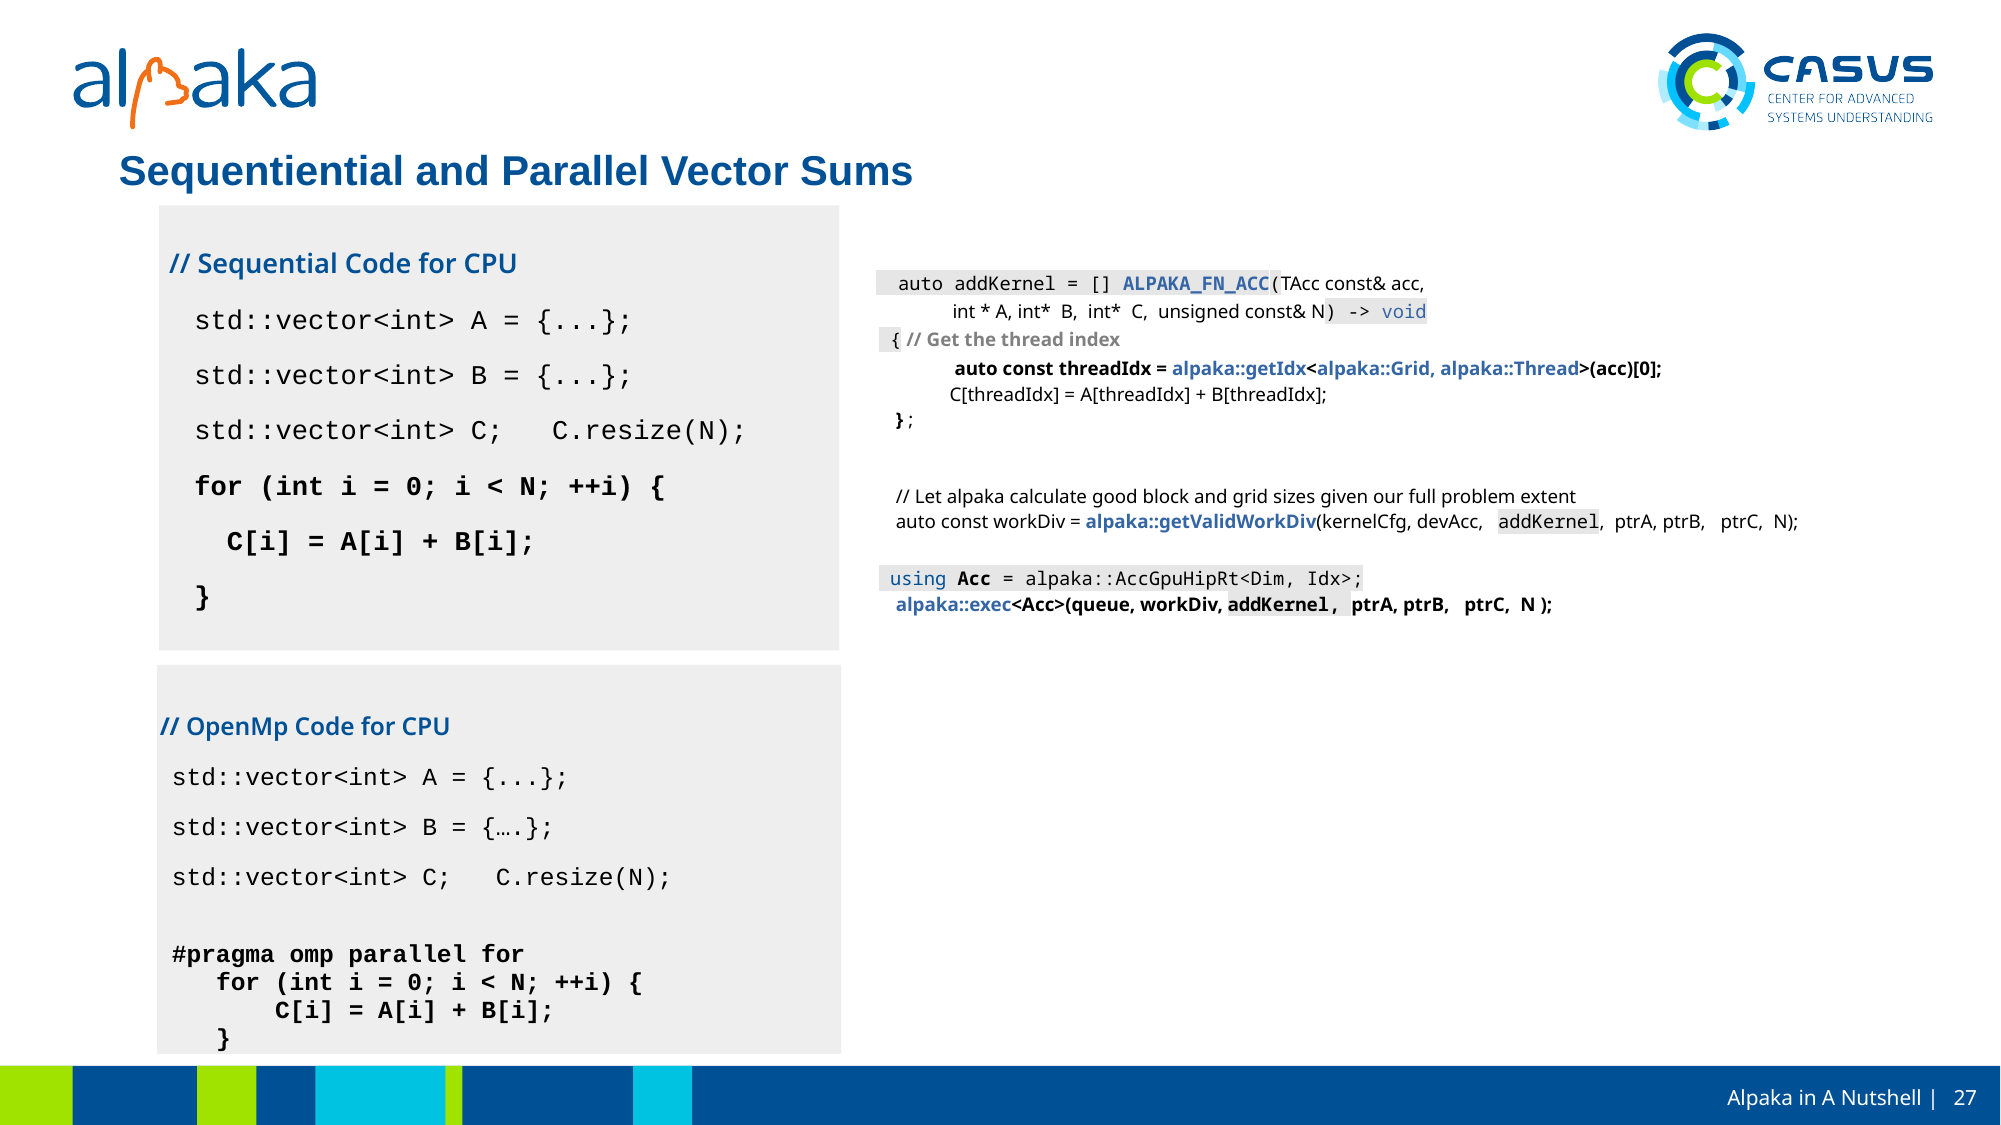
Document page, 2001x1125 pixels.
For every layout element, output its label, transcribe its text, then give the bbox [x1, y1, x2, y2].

text_box Sequentiential and Parallel Vector Sums [104, 140, 1038, 238]
list // Sequential Code for CPU std::vector<int> A = {...}; std::vector<int> B = {...}; std::vector<int> C; C.resize(N); for (int i = 0; i < N; ++i) { C[i] = A[i] + B[i]; } [159, 238, 840, 651]
text_box auto addKernel = [] ALPAKA_FN_ACC(TAcc const& acc, int * A, int* B, int* C, unsigned const& N) -> void { // Get the thread index auto const threadIdx = alpaka::getIdx<alpaka::Grid, alpaka::Thread>(acc)[0]; C[threadIdx] = A[threadIdx] + B[threadIdx]; } ; // Let alpaka calculate good block and grid sizes given our full problem extent auto const workDiv = alpaka::getValidWorkDiv(kernelCfg, devAcc, addKernel, ptrA, ptrB, ptrC, N); using Acc = alpaka::AccGpuHipRt<Dim, Idx>; alpaka::exec<Acc>(queue, workDiv, addKernel, ptrA, ptrB, ptrC, N ); [860, 236, 1889, 1028]
list // OpenMp Code for CPU std::vector<int> A = {...}; std::vector<int> B = {….}; std::vector<int> C; C.resize(N); #pragma omp parallel for for (int i = 0; i < N; ++i) { C[i] = A[i] + B[i]; } [157, 664, 842, 1054]
picture [72, 47, 317, 130]
picture [1658, 33, 1933, 131]
